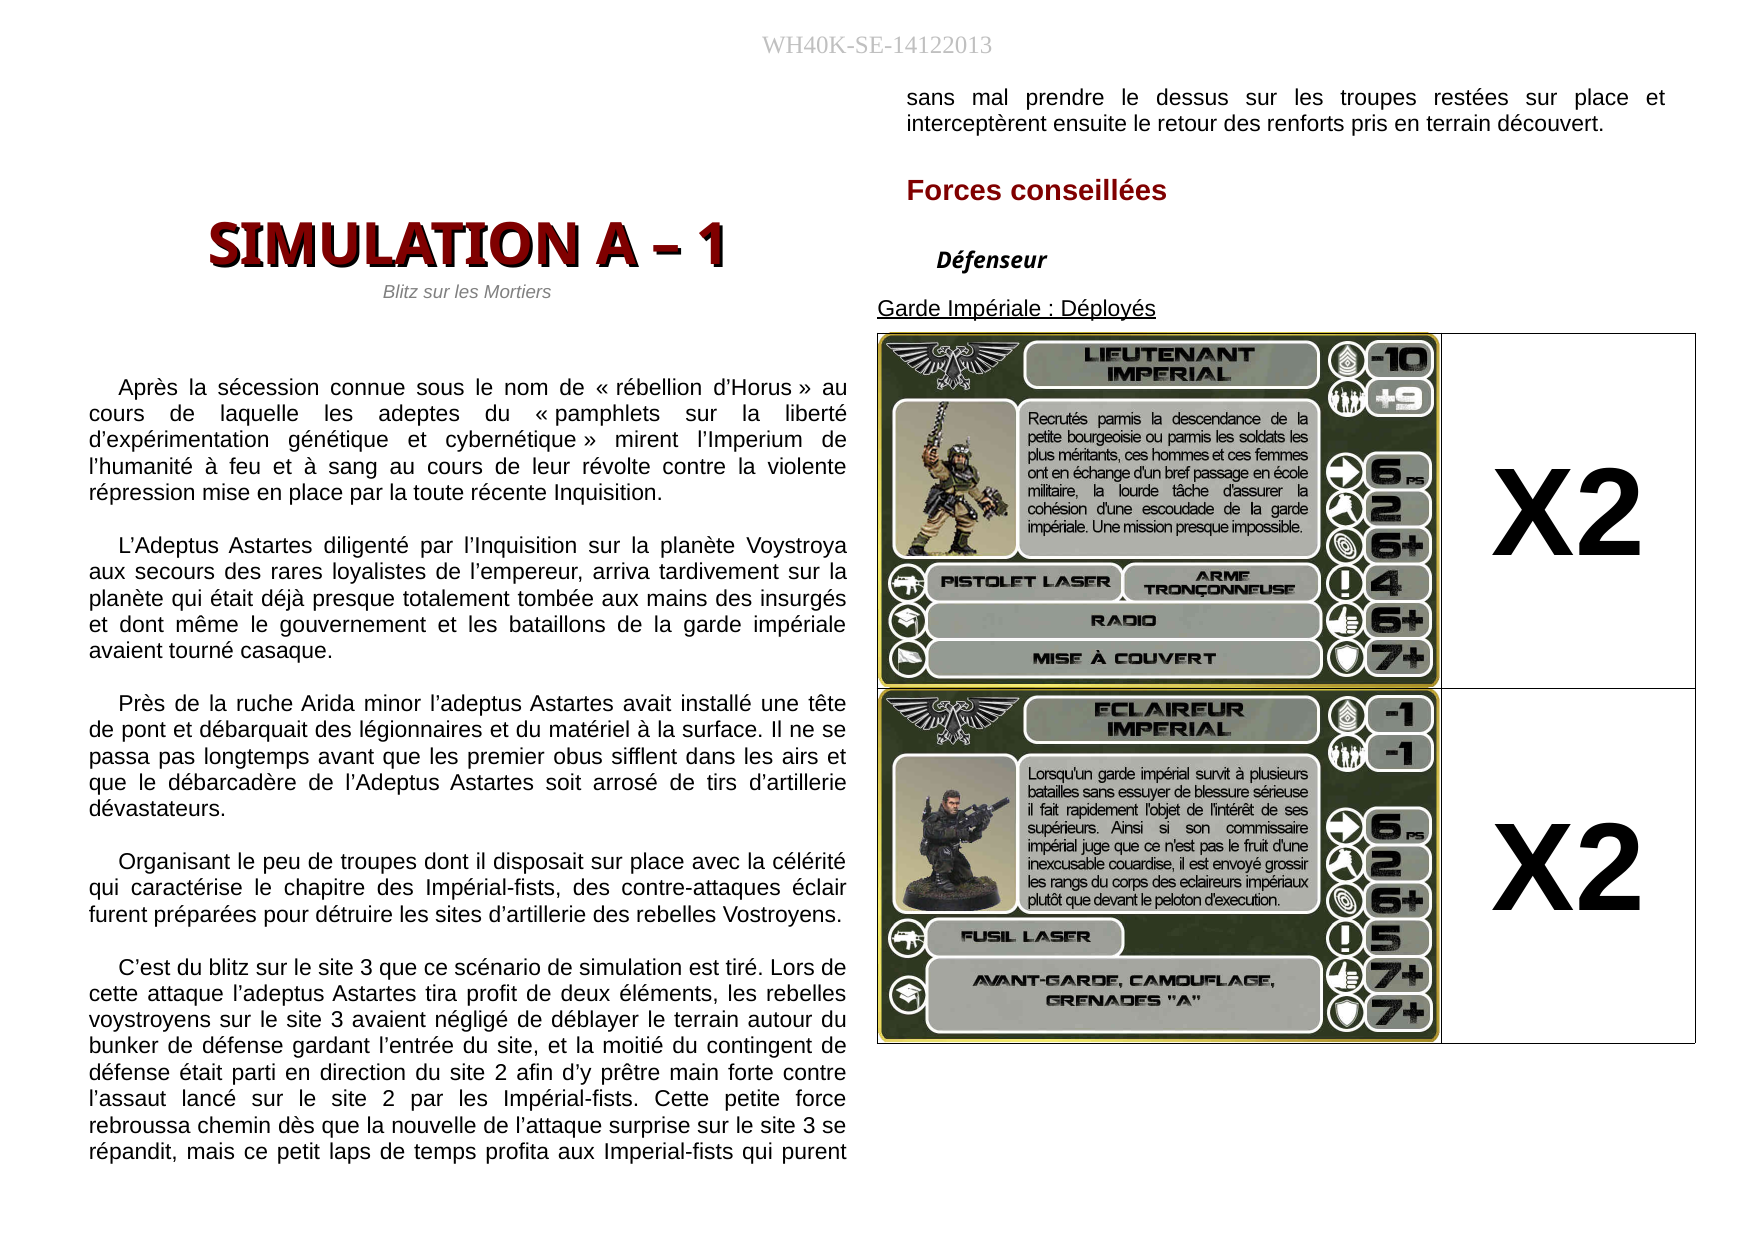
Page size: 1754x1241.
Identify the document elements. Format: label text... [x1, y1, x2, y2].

table_header [878, 689, 1441, 1043]
text C’est du blitz sur le site 3 que ce scénario de simulation est tiré. Lors de cette attaque l’adeptus Astartes tira profit de deux éléments, les rebelles voystroyens sur le site 3 avaient négligé de déblayer le terrain autour du bunker de défense gardant l’entrée du site, et la moitié du contingent de défense était parti en direction du site 2 afin d’y prêtre main forte contre l’assaut lancé sur le site 2 par les Impérial-fists. Cette petite force rebroussa chemin dès que la nouvelle de l’attaque surprise sur le site 3 se répandit, mais ce petit laps de temps profita aux Imperial-fists qui purent [88, 939, 847, 1164]
text Près de la ruche Arida minor l’adeptus Astartes avait installé une tête de pont et débarquait des légionnaires et du matériel à la surface. Il ne se passa pas longtemps avant que les premier obus sifflent dans les airs et que le débarcadère de l’Adeptus Astartes soit arrosé de tirs d’artillerie dévastateurs. [88, 675, 847, 822]
table_header X2 [1442, 334, 1695, 688]
text Garde Impériale : Déployés [877, 288, 1665, 321]
subtitle SIMULATION A – 1 [59, 202, 877, 281]
subtitle Forces conseillées [906, 173, 1695, 207]
subtitle Défenseur [936, 244, 1636, 276]
text sans mal prendre le dessus sur les troupes restées sur place et interceptèrent ensuite le retour des renforts pris en terrain découvert. [906, 84, 1665, 136]
table_header [878, 334, 1441, 688]
table_header X2 [1442, 689, 1695, 1043]
text L’Adeptus Astartes diligenté par l’Inquisition sur la planète Voystroya aux secours des rares loyalistes de l’empereur, arriva tardivement sur la planète qui était déjà presque totalement tombée aux mains des insurgés et dont même le gouvernement et les bataillons de la garde impériale avaient tourné casaque. [88, 517, 847, 663]
text Organisant le peu de troupes dont il disposait sur place avec la célérité qui caractérise le chapitre des Impérial-fists, des contre-attaques éclair furent préparées pour détruire les sites d’artillerie des rebelles Vostroyens. [88, 833, 847, 927]
text Après la sécession connue sous le nom de « rébellion d’Horus » au cours de laquelle les adeptes du « pamphlets sur la liberté d’expérimentation génétique et cybernétique » mirent l’Imperium de l’humanité à feu et à sang au cours de leur révolte contre la violente répression mise en place par la toute récente Inquisition. [88, 362, 847, 505]
subtitle Blitz sur les Mortiers [59, 281, 877, 303]
